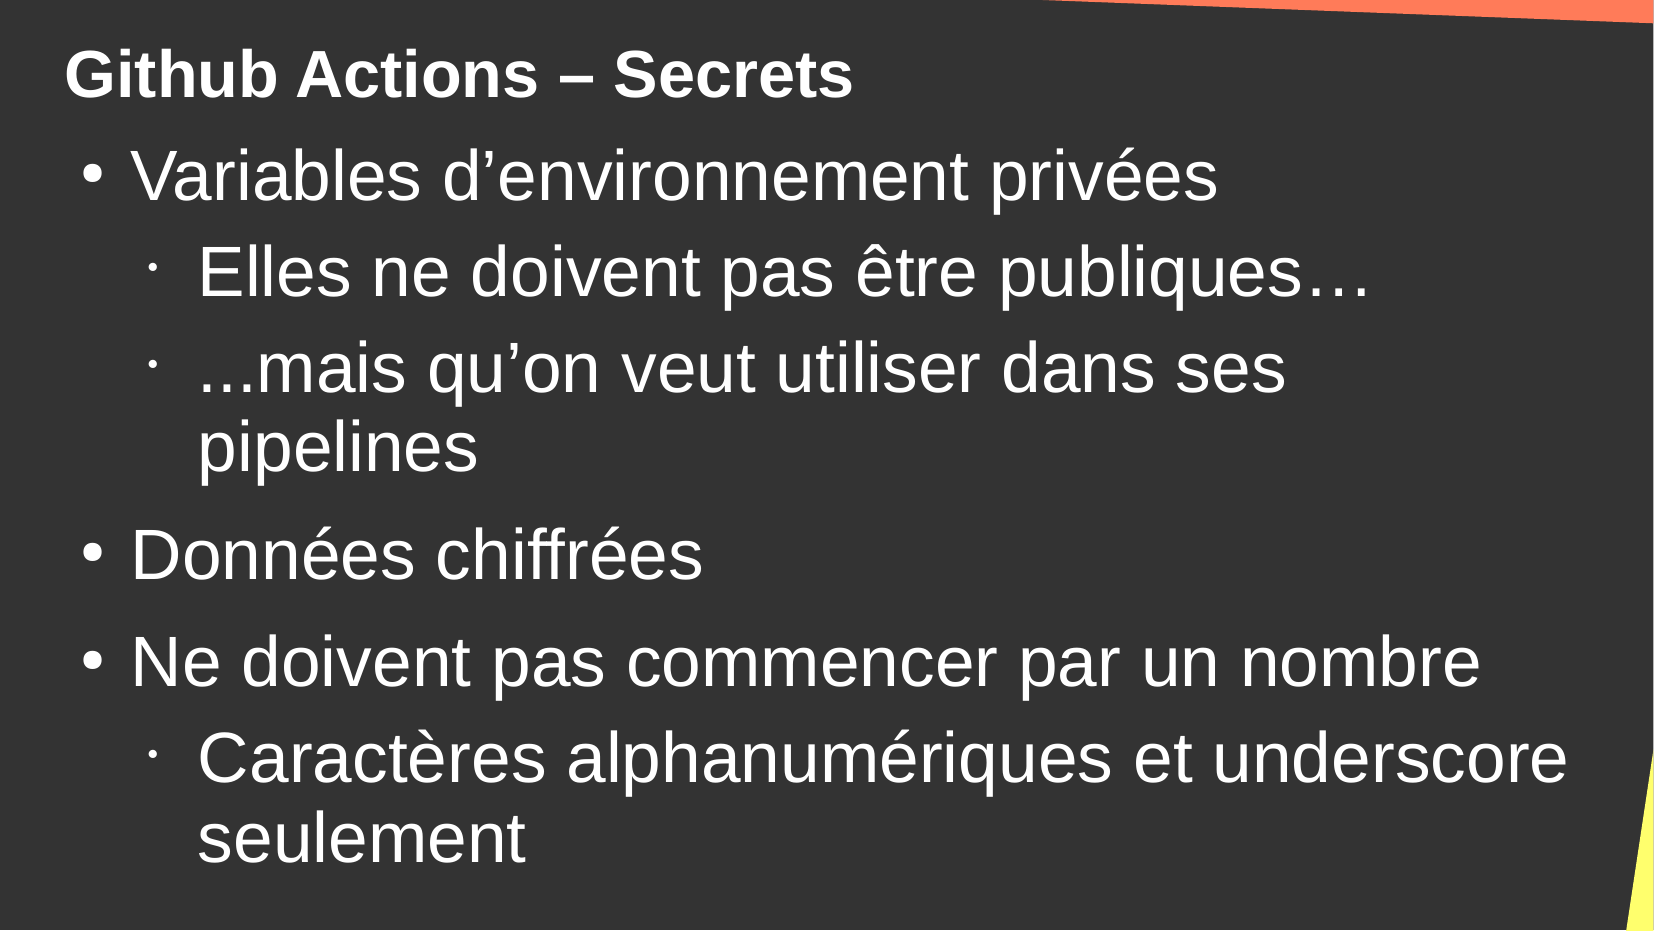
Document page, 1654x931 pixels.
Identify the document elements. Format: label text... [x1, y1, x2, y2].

text_box [1042, 0, 1654, 24]
text_box [1626, 745, 1654, 931]
title Github Actions – Secrets [64, 37, 1471, 113]
list Variables d’environnement privées Elles ne doivent pas être publiques… ...mais qu’on veut utiliser dans ses pipelines Données chiffrées Ne doivent pas commencer par un nombre Caractères alphanumériques et underscore seulement [63, 135, 1589, 886]
